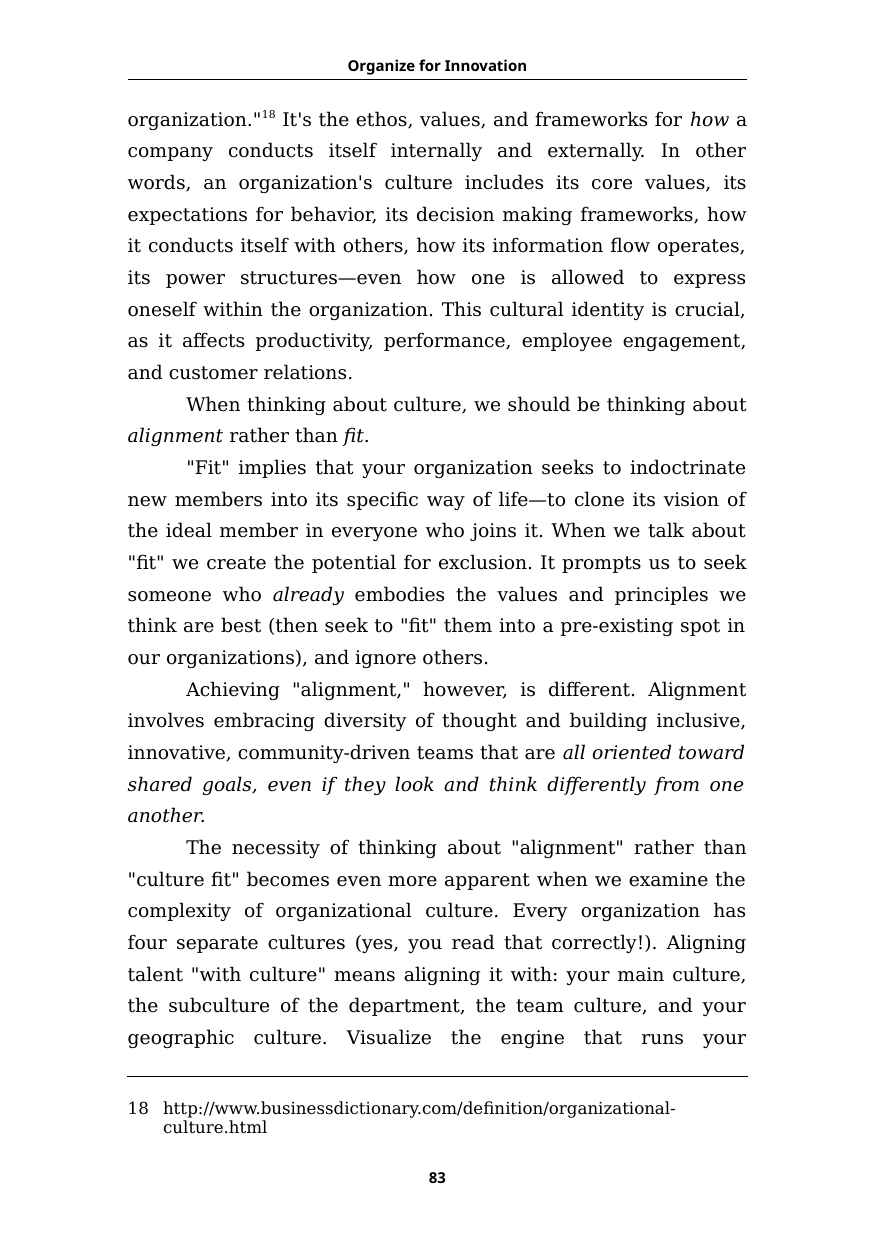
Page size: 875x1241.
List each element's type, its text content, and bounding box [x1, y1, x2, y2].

text When thinking about culture, we should be thinking about alignment rather than fit. [127, 394, 747, 447]
text "Fit" implies that your organization seeks to indoctrinate new members into its specific way of life—to clone its vision of the ideal member in everyone who joins it. When we talk about "fit" we create the potential for exclusion. It prompts us to seek someone who already embodies the values and principles we think are best (then seek to "fit" them into a pre-existing spot in our organizations), and ignore others. [127, 457, 747, 669]
text http://www.businessdictionary.com/definition/organizational-culture.html [127, 1099, 747, 1138]
text Achieving "alignment," however, is different. Alignment involves embracing diversity of thought and building inclusive, innovative, community-driven teams that are all oriented toward shared goals, even if they look and think differently from one another. [127, 679, 747, 827]
text organization." It's the ethos, values, and frameworks for how a company conducts itself internally and externally. In other words, an organization's culture includes its core values, its expectations for behavior, its decision making frameworks, how it conducts itself with others, how its information flow operates, its power structures—even how one is allowed to express oneself within the organization. This cultural identity is crucial, as it affects productivity, performance, employee engagement, and customer relations. [127, 109, 747, 384]
text The necessity of thinking about "alignment" rather than "culture fit" becomes even more apparent when we examine the complexity of organizational culture. Every organization has four separate cultures (yes, you read that correctly!). Aligning talent "with culture" means aligning it with: your main culture, the subculture of the department, the team culture, and your geographic culture. Visualize the engine that runs your [127, 837, 747, 1049]
